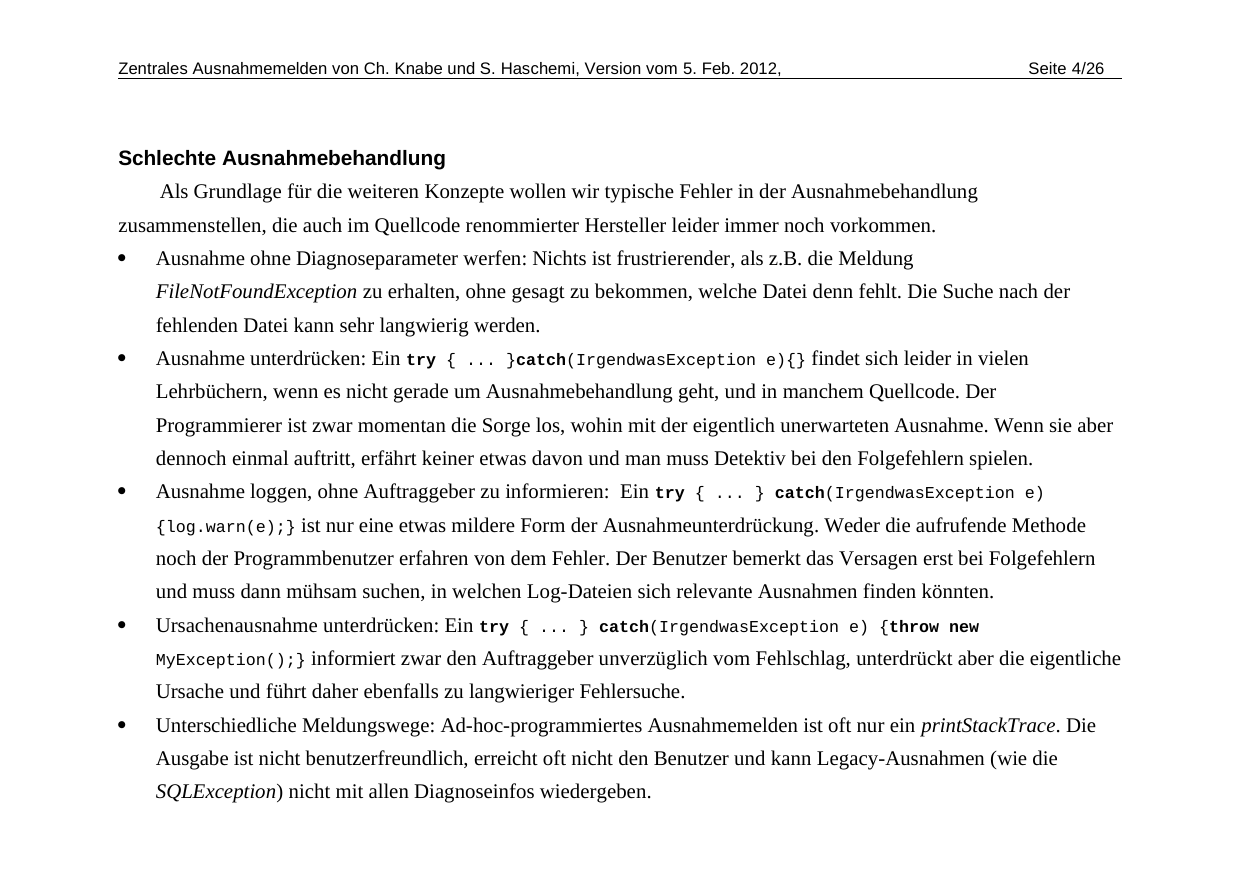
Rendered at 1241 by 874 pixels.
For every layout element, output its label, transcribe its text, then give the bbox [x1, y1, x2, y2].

text Schlechte Ausnahmebehandlung [118, 139, 1122, 172]
text Als Grundlage für die weiteren Konzepte wollen wir typische Fehler in der Ausnahmebehandlung zusammenstellen, die auch im Quellcode renommierter Hersteller leider immer noch vorkommen. [118, 172, 1122, 239]
list Ausnahme unterdrücken: Ein try { ... }catch(IrgendwasException e){} findet sich leider in vielen Lehrbüchern, wenn es nicht gerade um Ausnahmebehandlung geht, und in manchem Quellcode. Der Programmierer ist zwar momentan die Sorge los, wohin mit der eigentlich unerwarteten Ausnahme. Wenn sie aber dennoch einmal auftritt, erfährt keiner etwas davon und man muss Detektiv bei den Folgefehlern spielen. [118, 339, 1122, 472]
list Ursachenausnahme unterdrücken: Ein try { ... } catch(IrgendwasException e) {throw new MyException();} informiert zwar den Auftraggeber unverzüglich vom Fehlschlag, unterdrückt aber die eigentliche Ursache und führt daher ebenfalls zu langwieriger Fehlersuche. [118, 606, 1122, 706]
list Ausnahme loggen, ohne Auftraggeber zu informieren: Ein try { ... } catch(IrgendwasException e) {log.warn(e);} ist nur eine etwas mildere Form der Ausnahmeunterdrückung. Weder die aufrufende Methode noch der Programmbenutzer erfahren von dem Fehler. Der Benutzer bemerkt das Versagen erst bei Folgefehlern und muss dann mühsam suchen, in welchen Log-Dateien sich relevante Ausnahmen finden könnten. [118, 472, 1122, 606]
list Unterschiedliche Meldungswege: Ad-hoc-programmiertes Ausnahmemelden ist oft nur ein printStackTrace. Die Ausgabe ist nicht benutzerfreundlich, erreicht oft nicht den Benutzer und kann Legacy-Ausnahmen (wie die SQLException) nicht mit allen Diagnoseinfos wiedergeben. [118, 706, 1122, 806]
list Ausnahme ohne Diagnoseparameter werfen: Nichts ist frustrierender, als z.B. die Meldung FileNotFoundException zu erhalten, ohne gesagt zu bekommen, welche Datei denn fehlt. Die Suche nach der fehlenden Datei kann sehr langwierig werden. [118, 239, 1122, 339]
